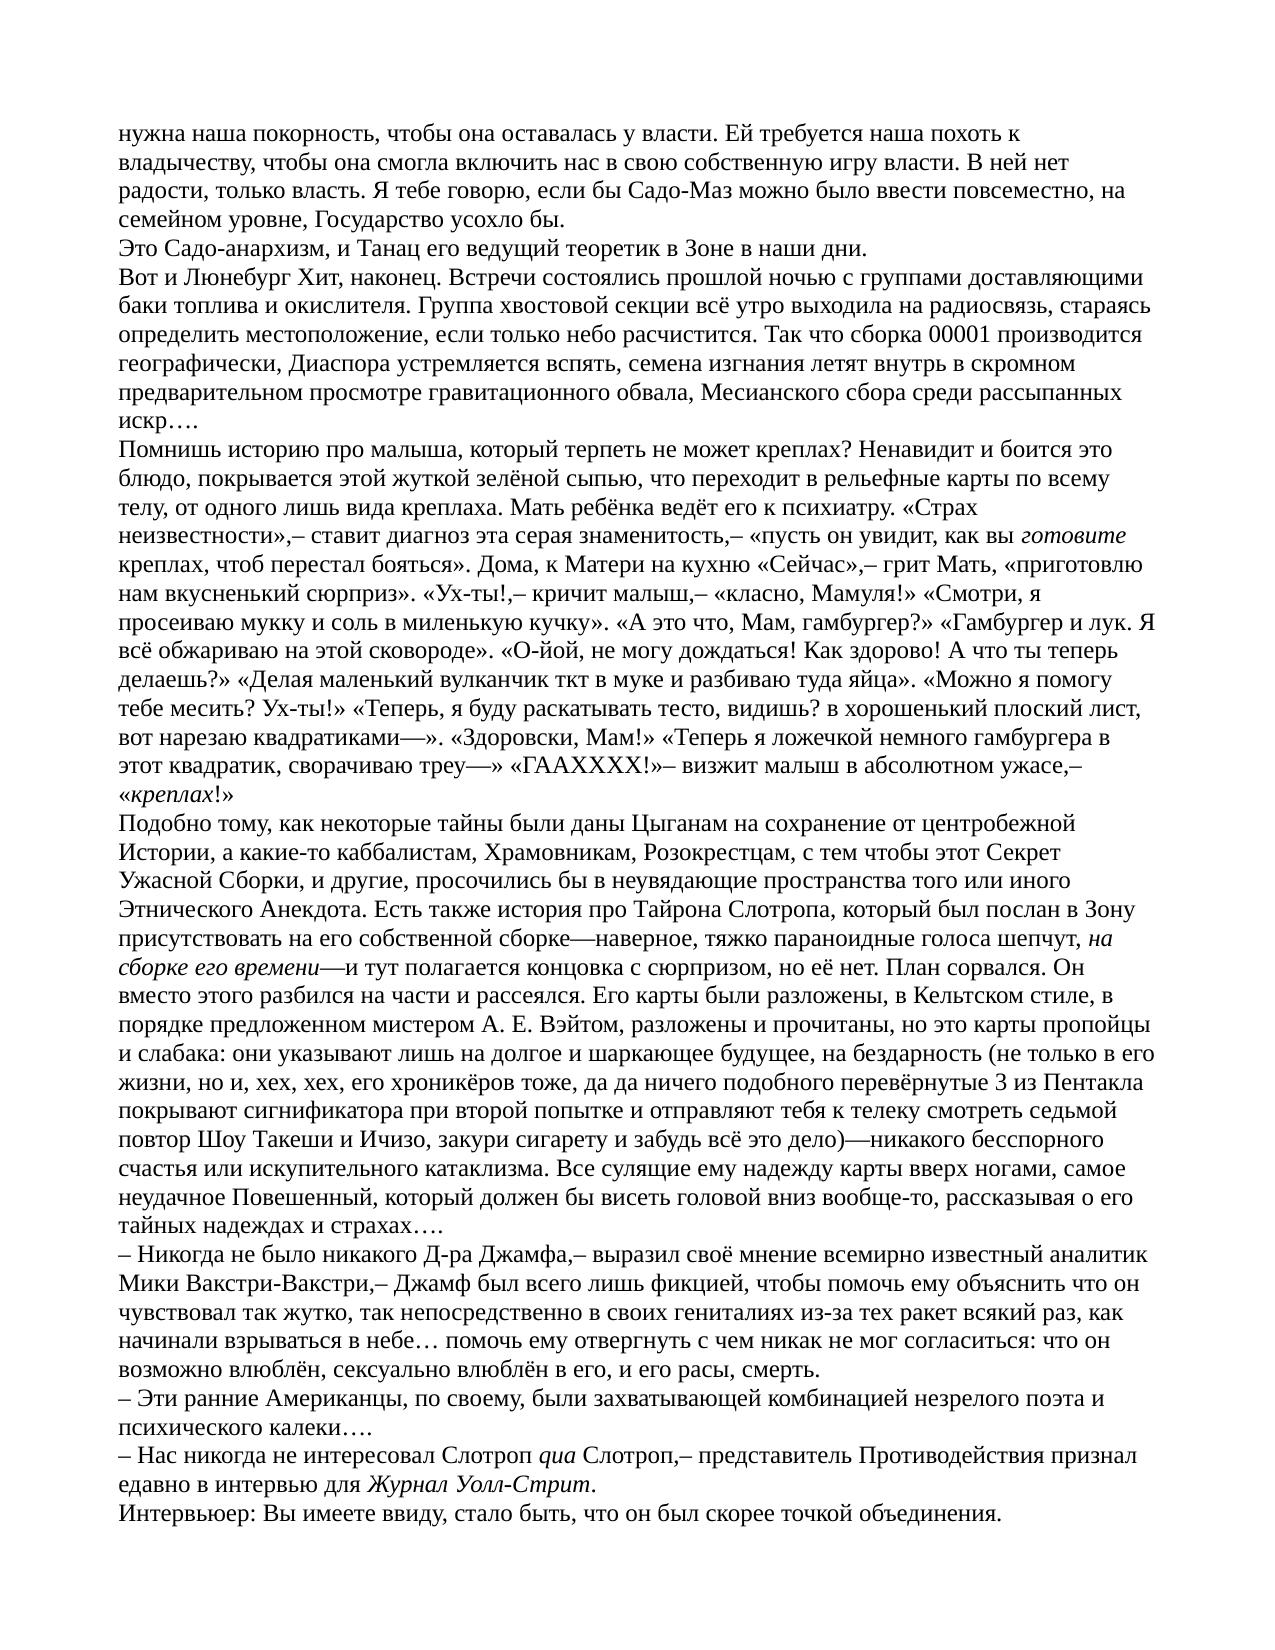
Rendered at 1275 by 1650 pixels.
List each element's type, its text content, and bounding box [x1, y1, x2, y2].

text Вот и Люнебург Хит, наконец. Встречи состоялись прошлой ночью с группами доставляющими баки топлива и окислителя. Группа хвостовой секции всё утро выходила на радиосвязь, стараясь определить местоположение, если только небо расчистится. Так что сборка 00001 производится географически, Диаспора устремляется вспять, семена изгнания летят внутрь в скромном предварительном просмотре гравитационного обвала, Месианского сбора среди рассыпанных искр…. [118, 262, 1157, 434]
text нужна наша покорность, чтобы она оставалась у власти. Ей требуется наша похоть к владычеству, чтобы она смогла включить нас в свою собственную игру власти. В ней нет радости, только власть. Я тебе говорю, если бы Садо-Маз можно было ввести повсеместно, на семейном уровне, Государство усохло бы. [118, 118, 1157, 233]
text – Эти ранние Американцы, по своему, были захватывающей комбинацией незрелого поэта и психического калеки…. [118, 1383, 1157, 1441]
text – Никогда не было никакого Д-ра Джамфа,– выразил своё мнение всемирно известный аналитик Мики Вакстри-Вакстри,– Джамф был всего лишь фикцией, чтобы помочь ему объяснить что он чувствовал так жутко, так непосредственно в своих гениталиях из-за тех ракет всякий раз, как начинали взрываться в небе… помочь ему отвергнуть с чем никак не мог согласиться: что он возможно влюблён, сексуально влюблён в его, и его расы, смерть. [118, 1239, 1157, 1383]
text Интервьюер: Вы имеете ввиду, стало быть, что он был скорее точкой объединения. [118, 1498, 1157, 1527]
text Это Садо-анархизм, и Танац его ведущий теоретик в Зоне в наши дни. [118, 233, 1157, 262]
text Помнишь историю про малыша, который терпеть не может креплах? Ненавидит и боится это блюдо, покрывается этой жуткой зелёной сыпью, что переходит в рельефные карты по всему телу, от одного лишь вида креплаха. Мать ребёнка ведёт его к психиатру. «Страх неизвестности»,– ставит диагноз эта серая знаменитость,– «пусть он увидит, как вы готовите креплах, чтоб перестал бояться». Дома, к Матери на кухню «Сейчас»,– грит Мать, «приготовлю нам вкусненький сюрприз». «Ух-ты!,– кричит малыш,– «класно, Мамуля!» «Смотри, я просеиваю мукку и соль в миленькую кучку». «А это что, Мам, гамбургер?» «Гамбургер и лук. Я всё обжариваю на этой сковороде». «О-йой, не могу дождаться! Как здорово! А что ты теперь делаешь?» «Делая маленький вулканчик ткт в муке и разбиваю туда яйца». «Можно я помогу тебе месить? Ух-ты!» «Теперь, я буду раскатывать тесто, видишь? в хорошенький плоский лист, вот нарезаю квадратиками—». «Здоровски, Мам!» «Теперь я ложечкой немного гамбургера в этот квадратик, сворачиваю треу—» «ГААХХХХ!»– визжит малыш в абсолютном ужасе,– «креплах!» [118, 434, 1157, 808]
text Подобно тому, как некоторые тайны были даны Цыганам на сохранение от центробежной Истории, а какие-то каббалистам, Храмовникам, Розокрестцам, с тем чтобы этот Секрет Ужасной Сборки, и другие, просочились бы в неувядающие пространства того или иного Этнического Анекдота. Есть также история про Тайрона Слотропа, который был послан в Зону присутствовать на его собственной сборке—наверное, тяжко параноидные голоса шепчут, на сборке его времени—и тут полагается концовка с сюрпризом, но её нет. План сорвался. Он вместо этого разбился на части и рассеялся. Его карты были разложены, в Кельтском стиле, в порядке предложенном мистером А. Е. Вэйтом, разложены и прочитаны, но это карты пропойцы и слабака: они указывают лишь на долгое и шаркающее будущее, на бездарность (не только в его жизни, но и, хех, хех, его хроникёров тоже, да да ничего подобного перевёрнутые 3 из Пентакла покрывают сигнификатора при второй попытке и отправляют тебя к телеку смотреть седьмой повтор Шоу Такеши и Ичизо, закури сигарету и забудь всё это дело)—никакого бесспорного счастья или искупительного катаклизма. Все сулящие ему надежду карты вверх ногами, самое неудачное Повешенный, который должен бы висеть головой вниз вообще-то, рассказывая о его тайных надеждах и страхах…. [118, 808, 1157, 1239]
text – Нас никогда не интересовал Слотроп qua Слотроп,– представитель Противодействия признал едавно в интервью для Журнал Уолл-Стрит. [118, 1441, 1157, 1498]
